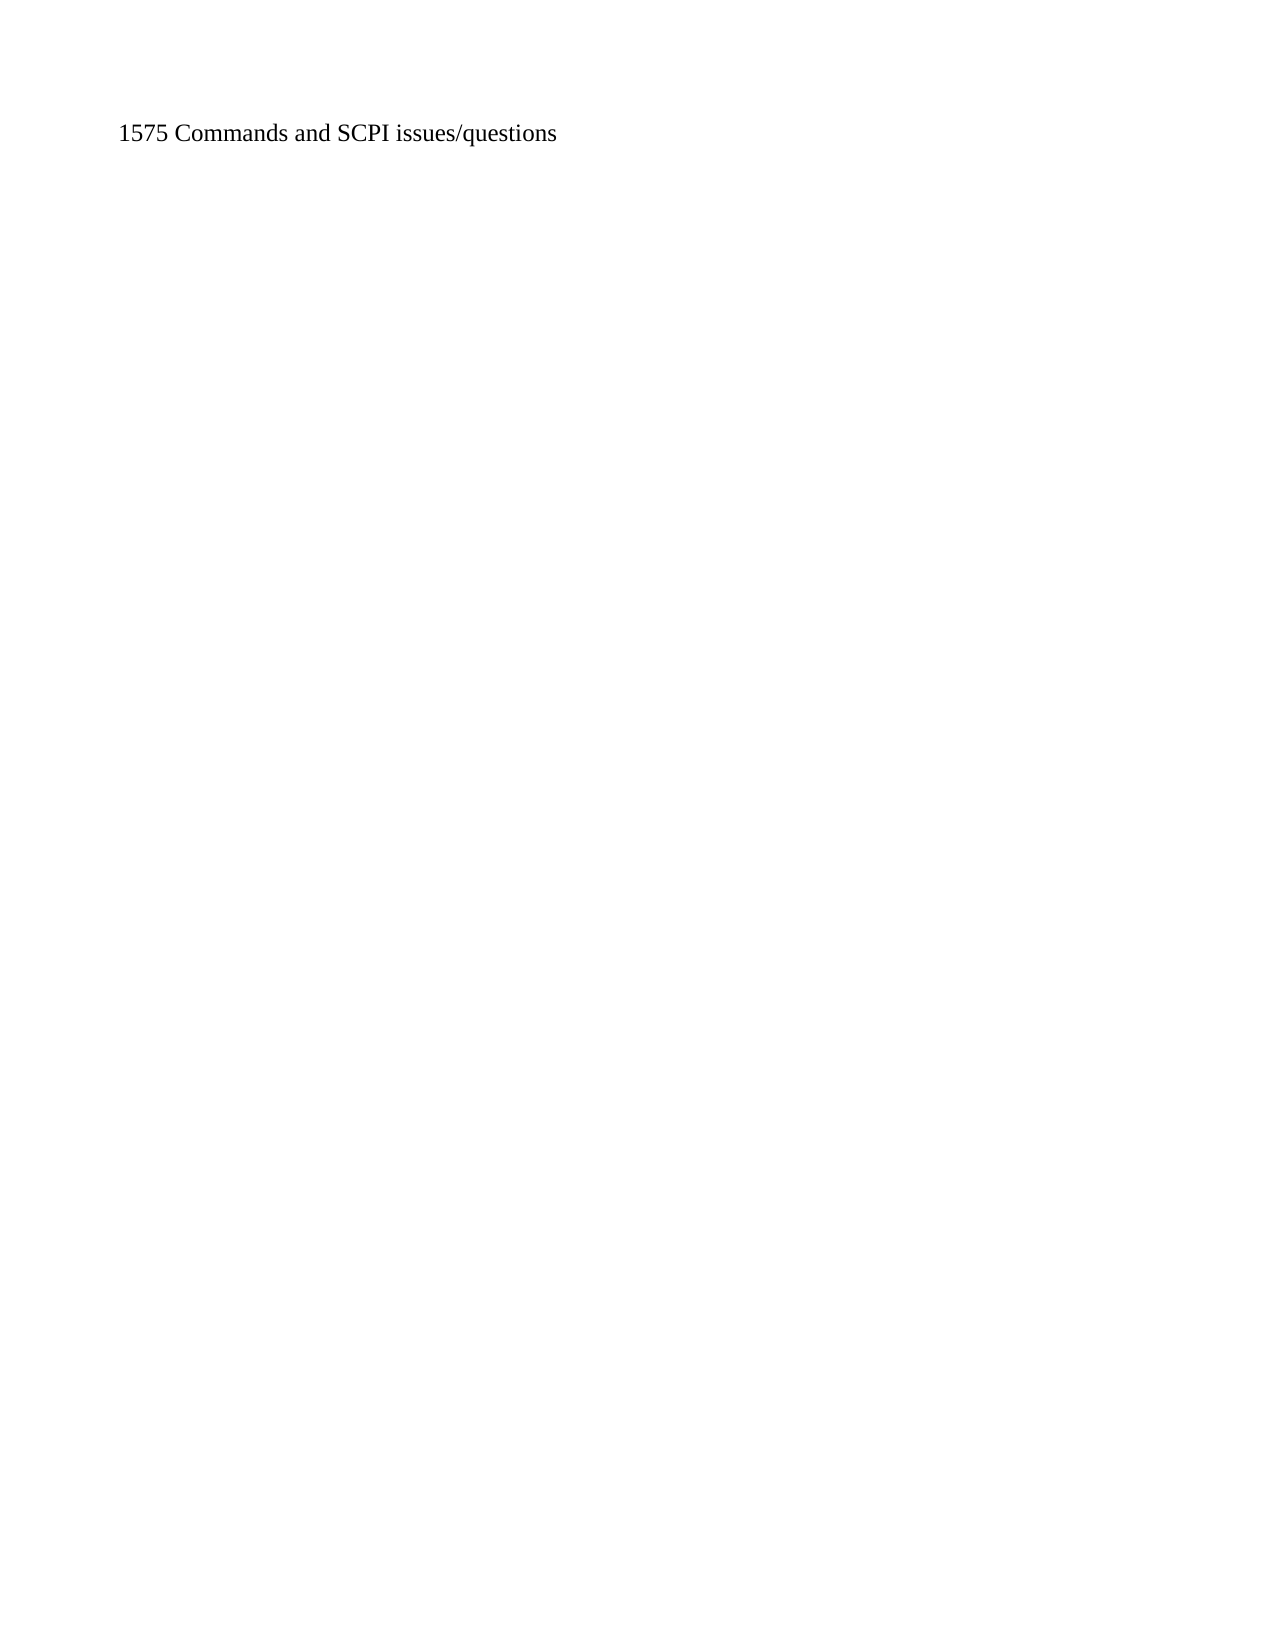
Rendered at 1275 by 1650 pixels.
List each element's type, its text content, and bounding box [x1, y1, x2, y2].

text 1575 Commands and SCPI issues/questions [118, 118, 1157, 147]
